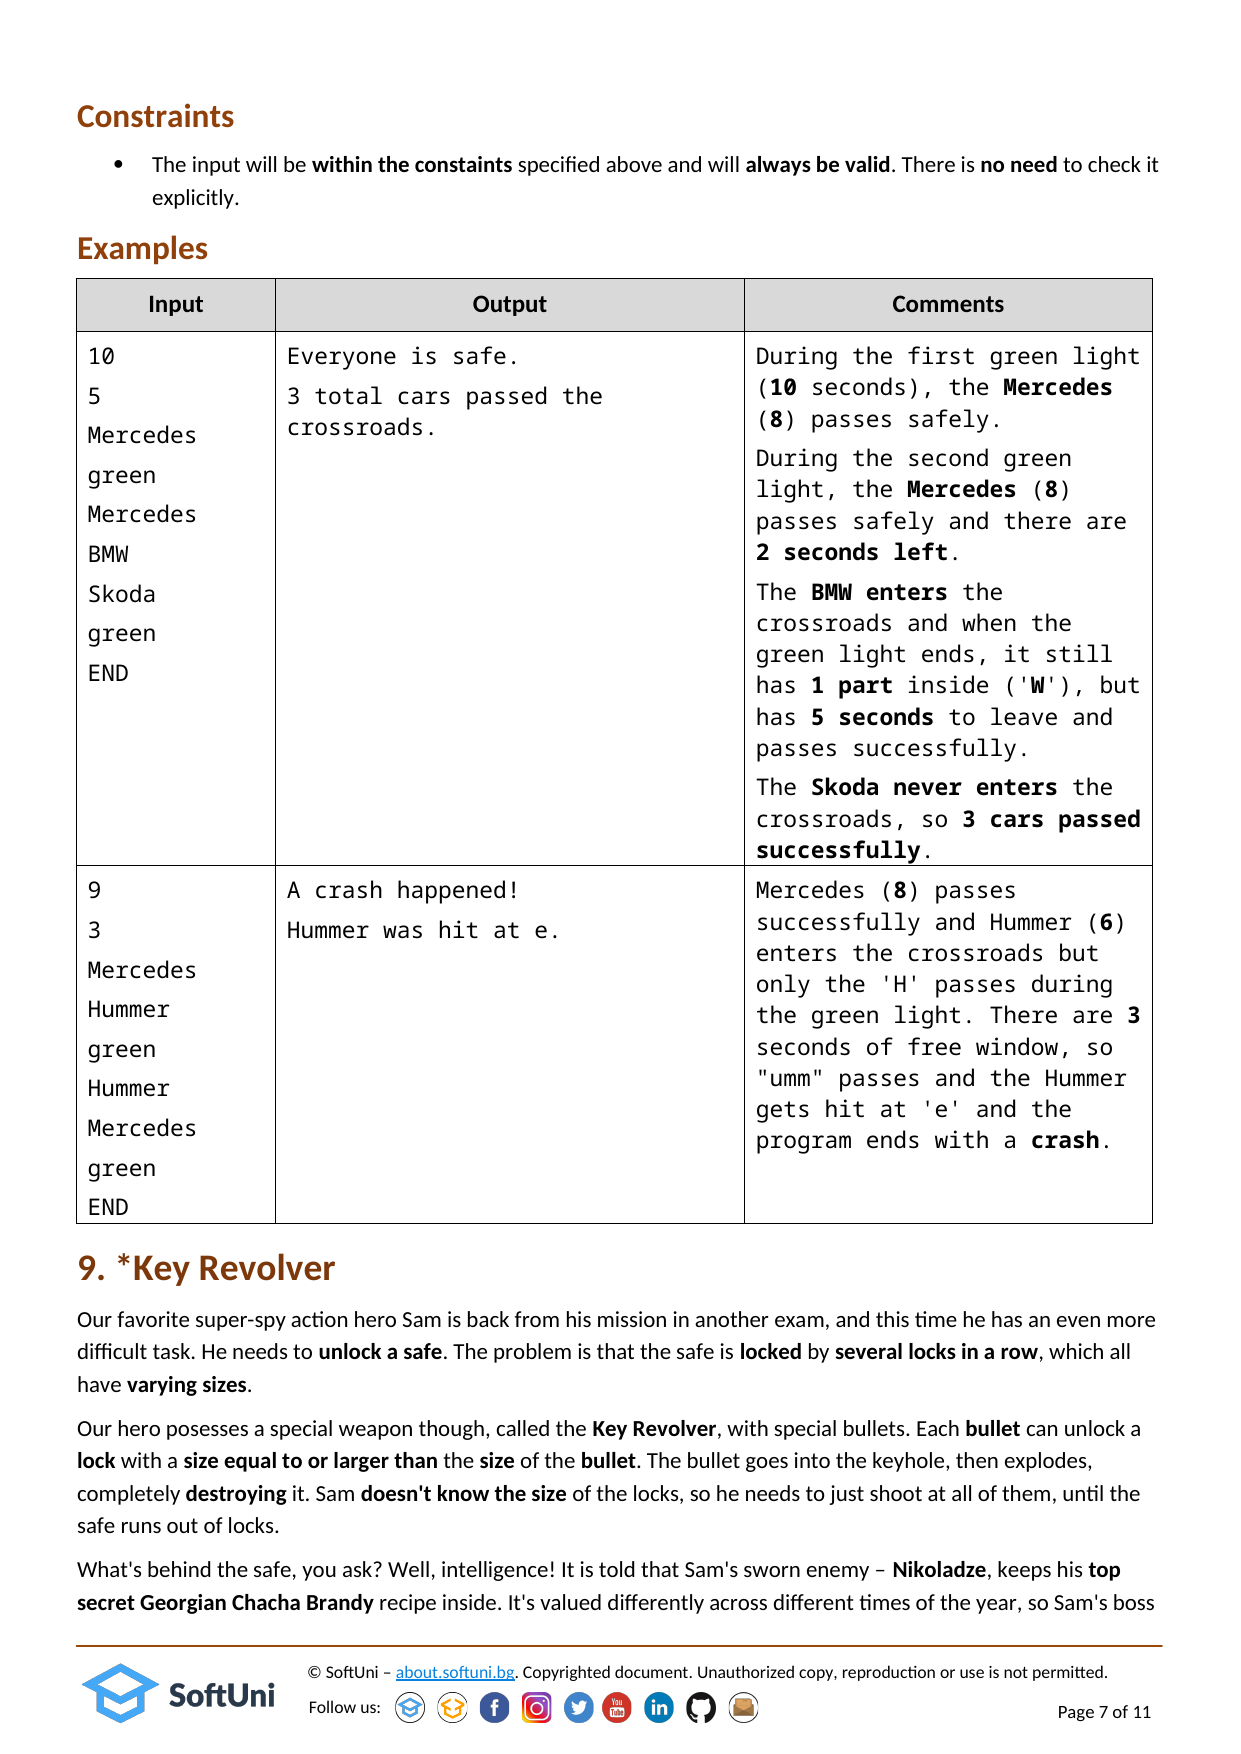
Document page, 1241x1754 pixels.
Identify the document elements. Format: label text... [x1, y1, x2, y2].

picture [728, 1692, 759, 1723]
table_cell Everyone is safe. 3 total cars passed the crossroads. [276, 332, 744, 865]
subtitle 9. *Key Revolver [77, 1244, 1163, 1290]
text Our favorite super-spy action hero Sam is back from his mission in another exam, and this time he has an even more difficult task. He needs to unlock a safe. The problem is that the safe is locked by several locks in a row, which all have varying sizes. [77, 1305, 1163, 1398]
table_header Comments [745, 279, 1152, 331]
picture [437, 1692, 468, 1723]
picture [665, 1692, 674, 1701]
list The input will be within the constaints specified above and will always be valid. There is no need to check it explicitly. [114, 151, 1163, 211]
picture [644, 1714, 653, 1723]
subtitle Examples [77, 227, 1163, 268]
subtitle Constraints [77, 95, 1163, 136]
picture [564, 1692, 594, 1723]
picture [479, 1692, 510, 1723]
text Our hero posesses a special weapon though, called the Key Revolver, with special bullets. Each bullet can unlock a lock with a size equal to or larger than the size of the bullet. The bullet goes into the keyhole, then explodes, completely destroying it. Sam doesn't know the size of the locks, so he needs to just shoot at all of them, until the safe runs out of locks. [77, 1414, 1163, 1539]
picture [644, 1692, 653, 1701]
table_cell During the first green light (10 seconds), the Mercedes (8) passes safely. During the second green light, the Mercedes (8) passes safely and there are 2 seconds left. The BMW enters the crossroads and when the green light ends, it still has 1 part inside ('W'), but has 5 seconds to leave and passes successfully. The Skoda never enters the crossroads, so 3 cars passed successfully. [745, 332, 1152, 865]
picture [602, 1692, 632, 1723]
table_cell 10 5 Mercedes green Mercedes BMW Skoda green END [77, 332, 275, 865]
picture [658, 1705, 667, 1714]
picture [686, 1692, 716, 1723]
table_cell 9 3 Mercedes Hummer green Hummer Mercedes green END [77, 866, 275, 1222]
picture [395, 1692, 425, 1723]
picture [665, 1714, 674, 1723]
table_header Input [77, 279, 275, 331]
table_cell Mercedes (8) passes successfully and Hummer (6) enters the crossroads but only the 'H' passes during the green light. There are 3 seconds of free window, so "umm" passes and the Hummer gets hit at 'e' and the program ends with a crash. [745, 866, 1152, 1222]
table_cell A crash happened! Hummer was hit at e. [276, 866, 744, 1222]
text What's behind the safe, you ask? Well, intelligence! It is told that Sam's sworn enemy – Nikoladze, keeps his top secret Georgian Chacha Brandy recipe inside. It's valued differently across different times of the year, so Sam's boss [77, 1556, 1163, 1616]
table_header Output [276, 279, 744, 331]
picture [75, 1658, 281, 1729]
picture [522, 1692, 552, 1723]
